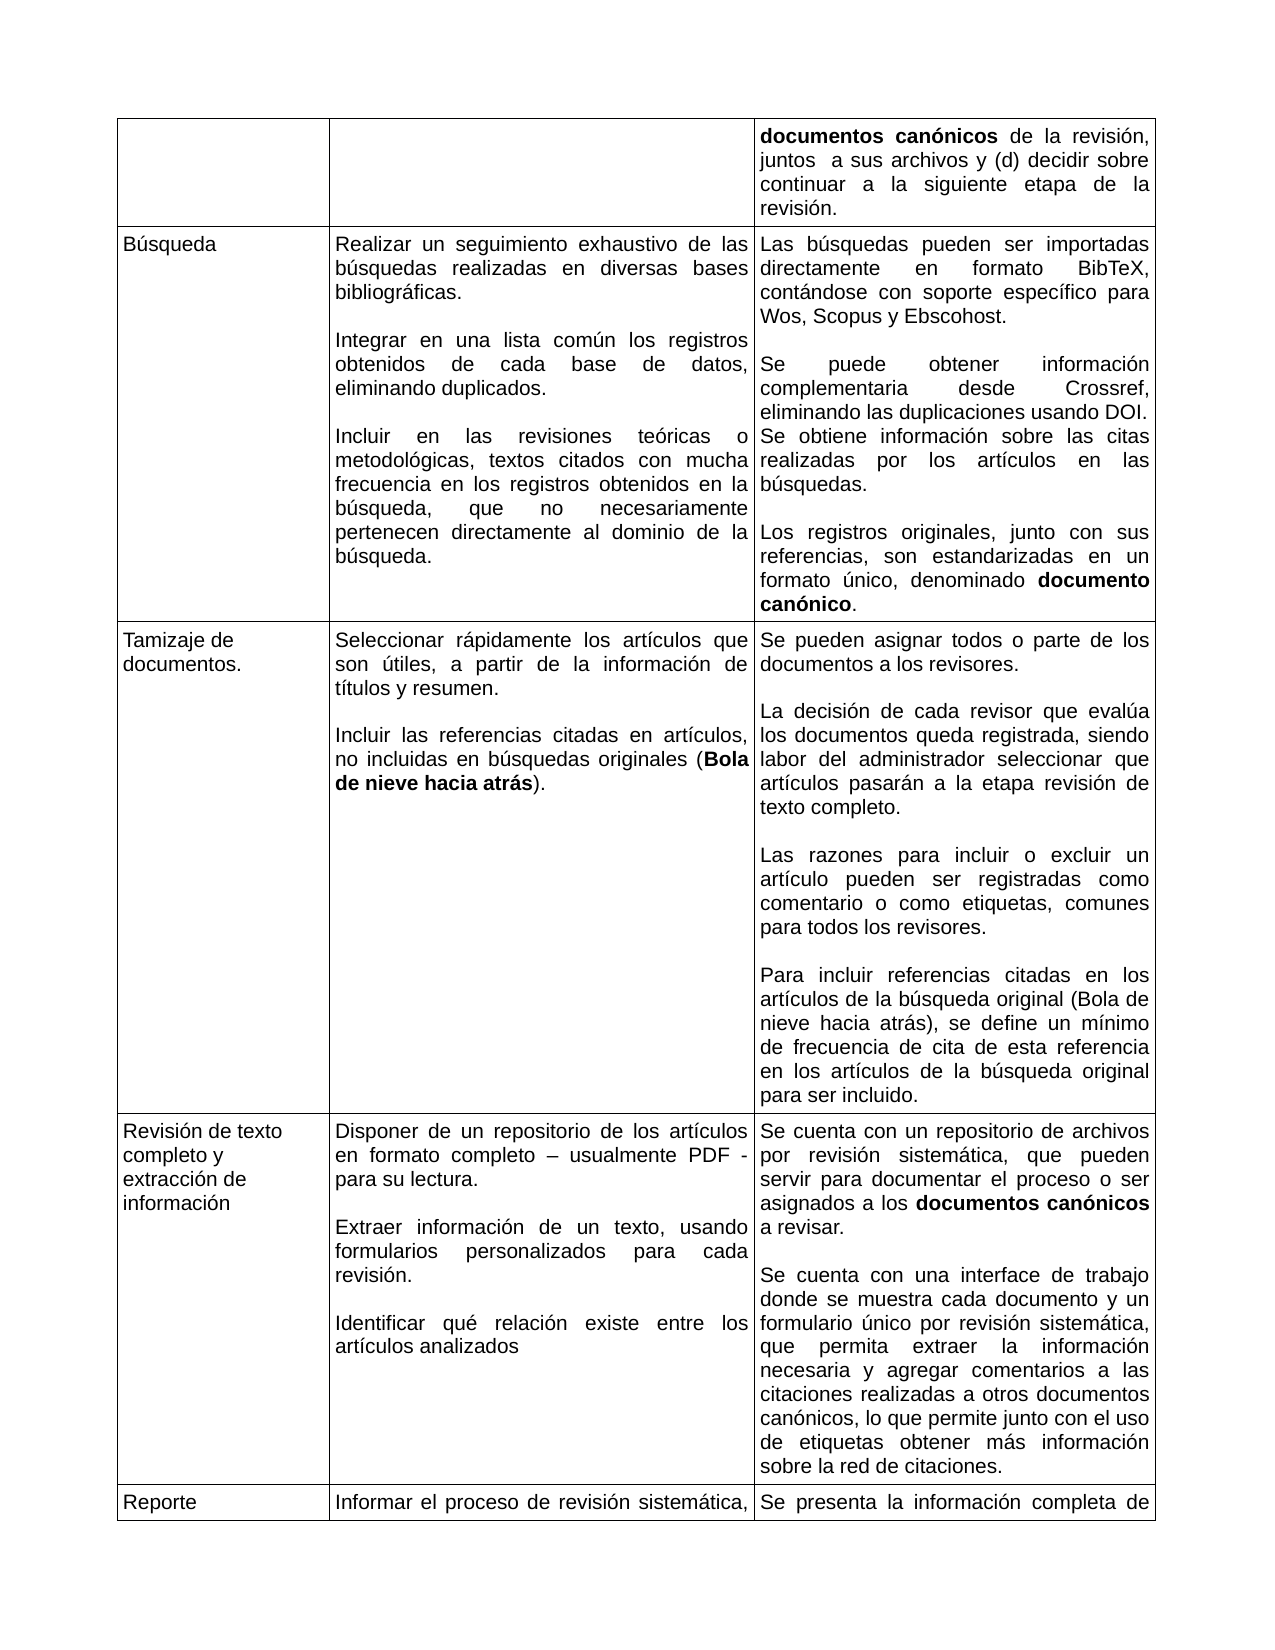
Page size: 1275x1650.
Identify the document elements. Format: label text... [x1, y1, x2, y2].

table_cell [330, 119, 754, 226]
table_cell Búsqueda [118, 227, 329, 621]
table_cell Las búsquedas pueden ser importadas directamente en formato BibTeX, contándose con soporte específico para Wos, Scopus y Ebscohost. Se puede obtener información complementaria desde Crossref, eliminando las duplicaciones usando DOI. Se obtiene información sobre las citas realizadas por los artículos en las búsquedas. Los registros originales, junto con sus referencias, son estandarizadas en un formato único, denominado documento canónico. [755, 227, 1155, 621]
table_cell Reporte [118, 1485, 329, 1520]
table_cell Tamizaje de documentos. [118, 622, 329, 1112]
table_cell Se presenta la información completa de [755, 1485, 1155, 1520]
table_cell Se cuenta con un repositorio de archivos por revisión sistemática, que pueden servir para documentar el proceso o ser asignados a los documentos canónicos a revisar. Se cuenta con una interface de trabajo donde se muestra cada documento y un formulario único por revisión sistemática, que permita extraer la información necesaria y agregar comentarios a las citaciones realizadas a otros documentos canónicos, lo que permite junto con el uso de etiquetas obtener más información sobre la red de citaciones. [755, 1114, 1155, 1484]
table_cell Realizar un seguimiento exhaustivo de las búsquedas realizadas en diversas bases bibliográficas. Integrar en una lista común los registros obtenidos de cada base de datos, eliminando duplicados. Incluir en las revisiones teóricas o metodológicas, textos citados con mucha frecuencia en los registros obtenidos en la búsqueda, que no necesariamente pertenecen directamente al dominio de la búsqueda. [330, 227, 754, 621]
table_cell Revisión de texto completo y extracción de información [118, 1114, 329, 1484]
table_cell Seleccionar rápidamente los artículos que son útiles, a partir de la información de títulos y resumen. Incluir las referencias citadas en artículos, no incluidas en búsquedas originales (Bola de nieve hacia atrás). [330, 622, 754, 1112]
table_cell Informar el proceso de revisión sistemática, [330, 1485, 754, 1520]
table_cell Disponer de un repositorio de los artículos en formato completo – usualmente PDF - para su lectura. Extraer información de un texto, usando formularios personalizados para cada revisión. Identificar qué relación existe entre los artículos analizados [330, 1114, 754, 1484]
table_cell [118, 119, 329, 226]
table_cell Se pueden asignar todos o parte de los documentos a los revisores. La decisión de cada revisor que evalúa los documentos queda registrada, siendo labor del administrador seleccionar que artículos pasarán a la etapa revisión de texto completo. Las razones para incluir o excluir un artículo pueden ser registradas como comentario o como etiquetas, comunes para todos los revisores. Para incluir referencias citadas en los artículos de la búsqueda original (Bola de nieve hacia atrás), se define un mínimo de frecuencia de cita de esta referencia en los artículos de la búsqueda original para ser incluido. [755, 622, 1155, 1112]
table_cell documentos canónicos de la revisión, juntos a sus archivos y (d) decidir sobre continuar a la siguiente etapa de la revisión. [755, 119, 1155, 226]
